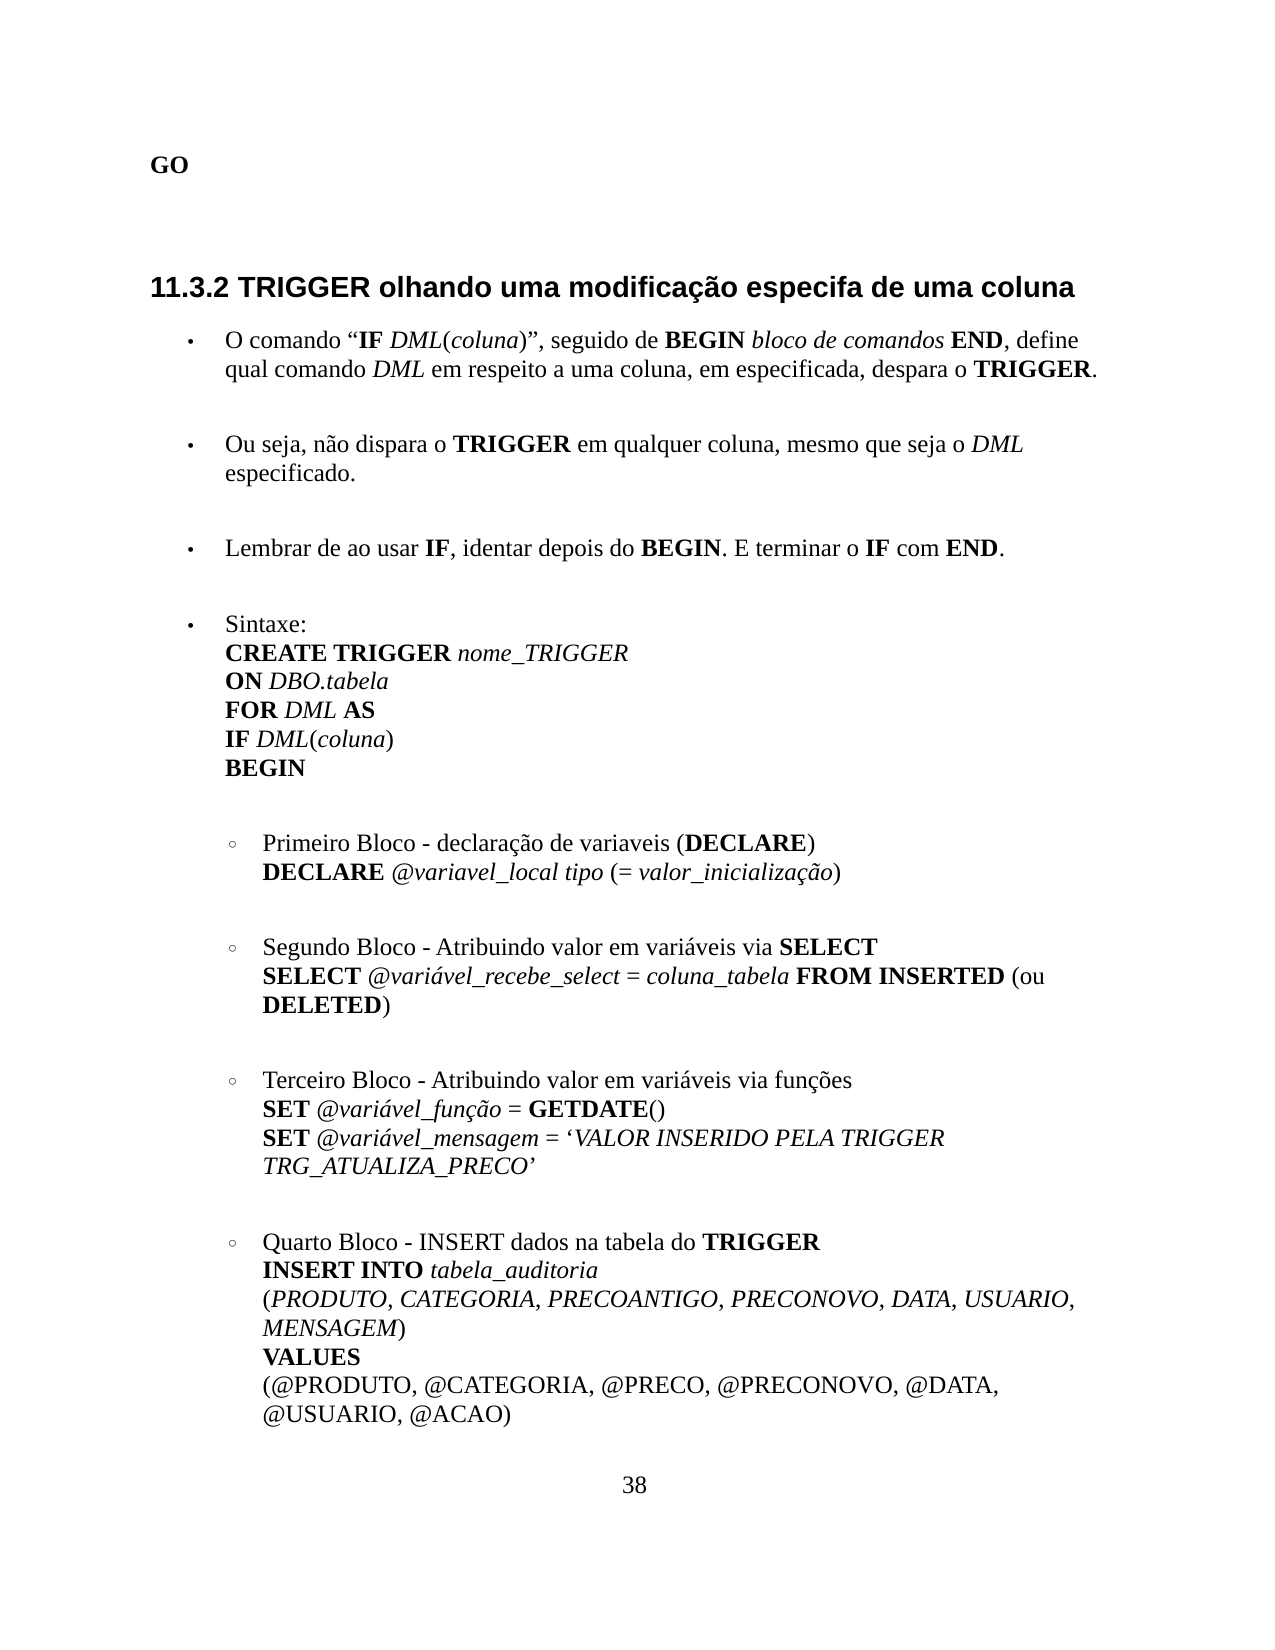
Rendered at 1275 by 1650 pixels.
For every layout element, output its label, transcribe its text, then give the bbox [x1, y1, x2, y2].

list Quarto Bloco - INSERT dados na tabela do TRIGGER INSERT INTO tabela_auditoria (PRODUTO, CATEGORIA, PRECOANTIGO, PRECONOVO, DATA, USUARIO, MENSAGEM) VALUES (@PRODUTO, @CATEGORIA, @PRECO, @PRECONOVO, @DATA, @USUARIO, @ACAO) [225, 1227, 1125, 1428]
list Sintaxe: CREATE TRIGGER nome_TRIGGER ON DBO.tabela FOR DML AS IF DML(coluna) BEGIN [187, 609, 1125, 810]
list O comando “IF DML(coluna)”, seguido de BEGIN bloco de comandos END, define qual comando DML em respeito a uma coluna, em especificada, despara o TRIGGER. [187, 325, 1125, 411]
subtitle 11.3.2 TRIGGER olhando uma modificação especifa de uma coluna [150, 270, 1125, 304]
text GO [150, 150, 1125, 207]
list Primeiro Bloco - declaração de variaveis (DECLARE) DECLARE @variavel_local tipo (= valor_inicialização) [225, 828, 1125, 914]
list Segundo Bloco - Atribuindo valor em variáveis via SELECT SELECT @variável_recebe_select = coluna_tabela FROM INSERTED (ou DELETED) [225, 932, 1125, 1047]
list Lembrar de ao usar IF, identar depois do BEGIN. E terminar o IF com END. [187, 533, 1125, 591]
list Terceiro Bloco - Atribuindo valor em variáveis via funções SET @variável_função = GETDATE() SET @variável_mensagem = ‘VALOR INSERIDO PELA TRIGGER TRG_ATUALIZA_PRECO’ [225, 1065, 1125, 1209]
list Ou seja, não dispara o TRIGGER em qualquer coluna, mesmo que seja o DML especificado. [187, 429, 1125, 516]
